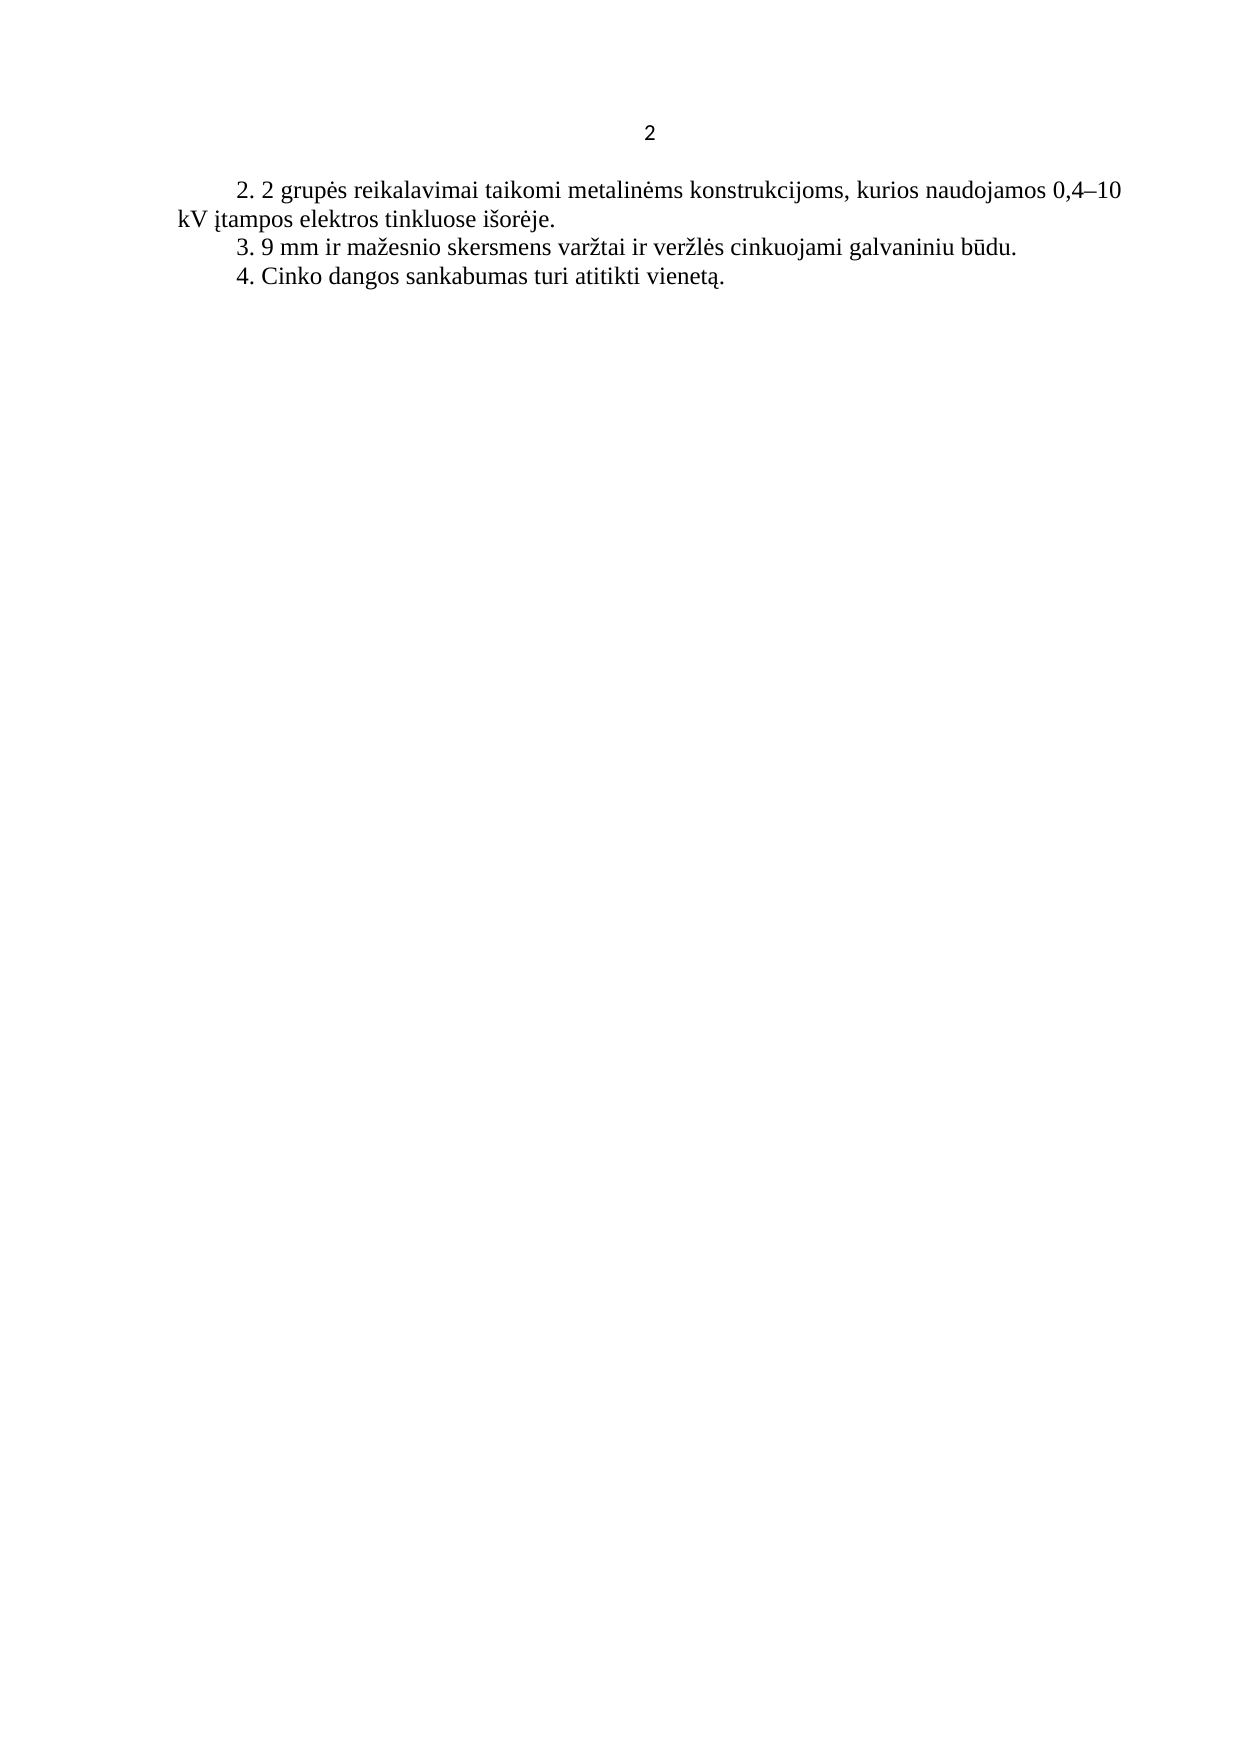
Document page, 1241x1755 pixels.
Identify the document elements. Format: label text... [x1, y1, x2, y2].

text 2. 2 grupės reikalavimai taikomi metalinėms konstrukcijoms, kurios naudojamos 0,4–10 kV įtampos elektros tinkluose išorėje. [177, 175, 1122, 232]
text 3. 9 mm ir mažesnio skersmens varžtai ir veržlės cinkuojami galvaniniu būdu. [177, 232, 1122, 261]
text 4. Cinko dangos sankabumas turi atitikti vienetą. [177, 261, 1122, 290]
